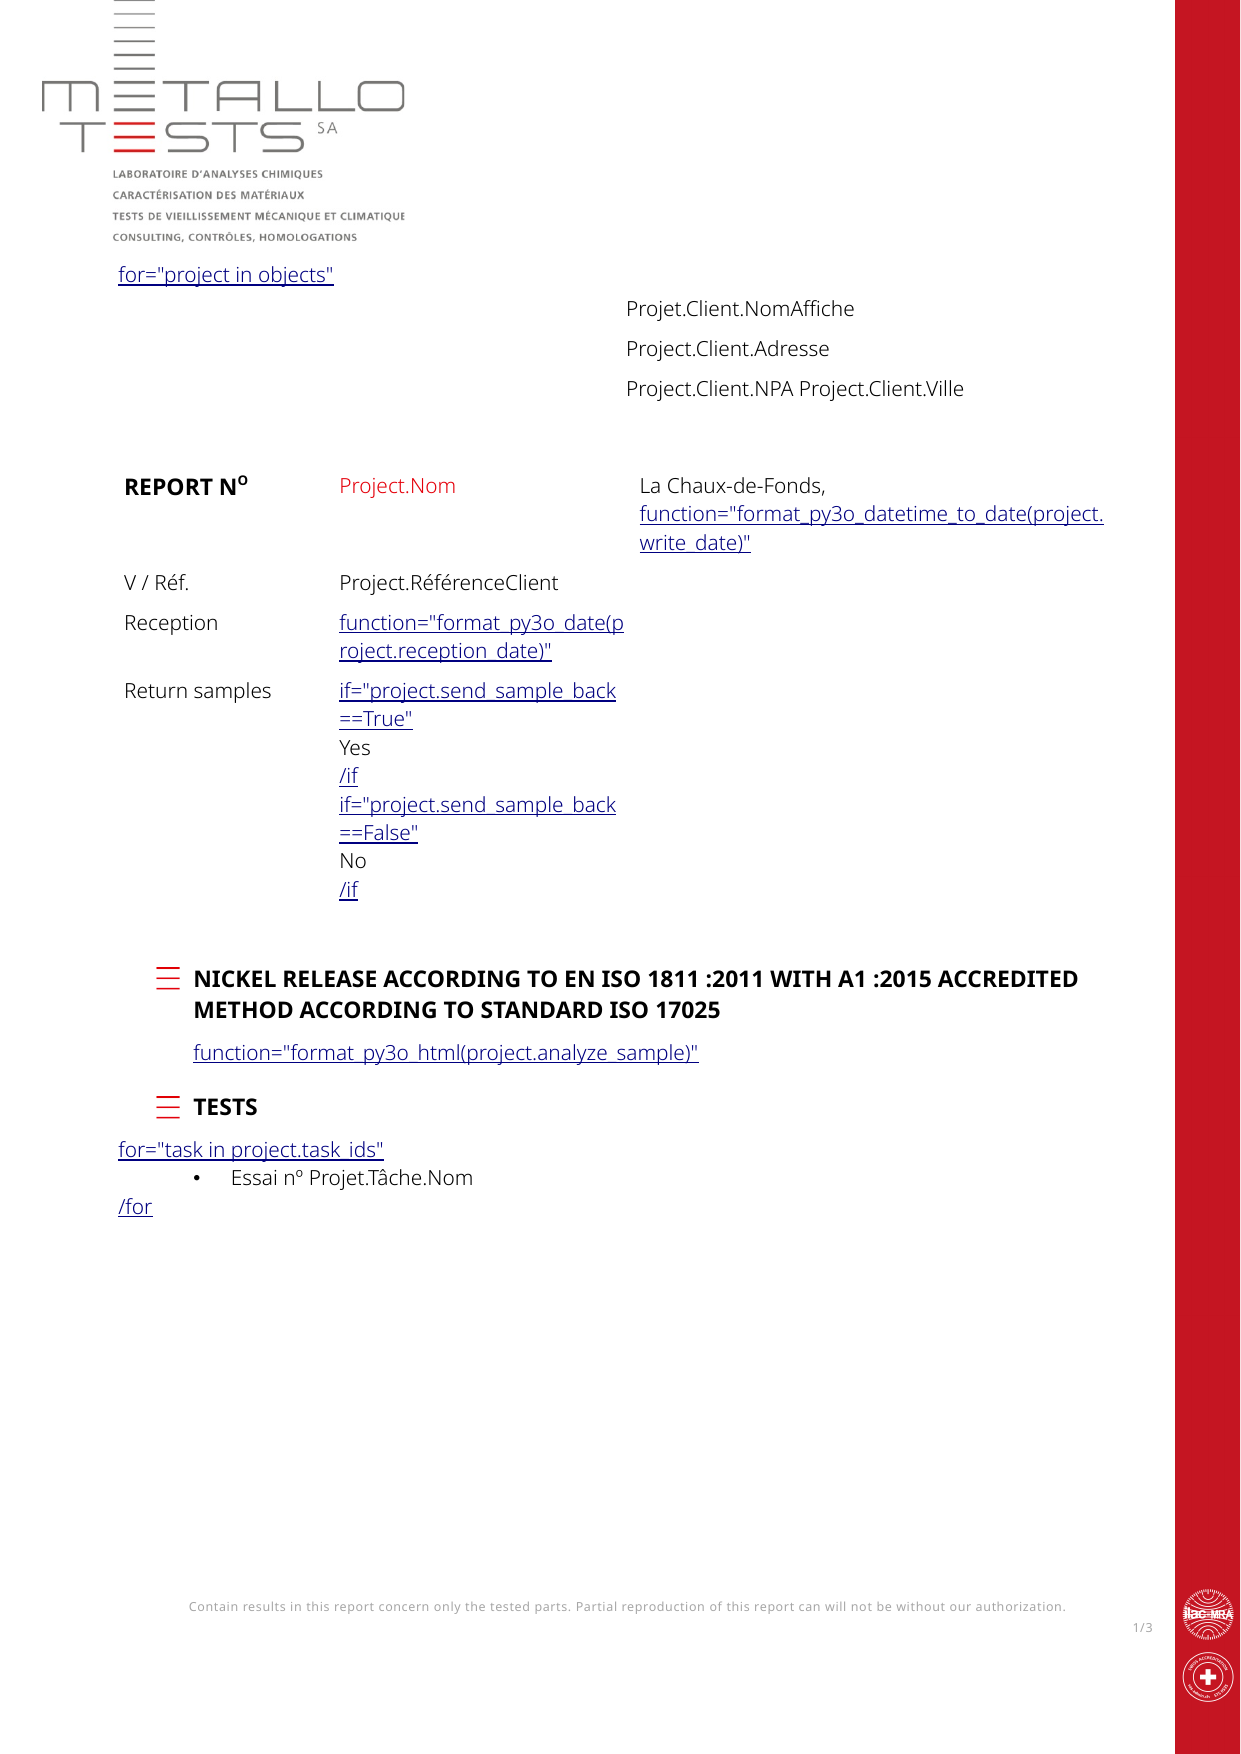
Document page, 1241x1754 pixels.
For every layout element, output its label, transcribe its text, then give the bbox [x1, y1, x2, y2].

text for="project in objects" [118, 260, 1122, 289]
text /for [118, 1192, 1122, 1220]
table_cell [118, 369, 620, 408]
table_cell function="format_py3o_date(project.reception_date)" [333, 602, 634, 670]
list Essai nº Projet.Tâche.Nom [193, 1163, 1122, 1192]
table_cell if="project.send_sample_back==True" Yes /if if="project.send_sample_back==False" No /if [333, 670, 634, 909]
table_cell V / Réf. [118, 562, 333, 602]
picture [156, 1095, 180, 1119]
list function="format_py3o_html(project.analyze_sample)" [156, 1038, 1122, 1066]
table_cell Project.Client.Adresse [620, 329, 1122, 368]
table_cell [634, 602, 1122, 670]
table_cell Return samples [118, 670, 333, 909]
table_cell Project.Client.NPA Project.Client.Ville [620, 369, 1122, 408]
table_header [118, 289, 620, 329]
text for="task in project.task_ids" [118, 1135, 1122, 1163]
picture [42, 0, 405, 243]
table_cell [634, 670, 1122, 909]
subtitle NICKEL RELEASE ACCORDING TO EN ISO 1811 :2011 WITH A1 :2015 ACCREDITED METHOD ACCORDING TO STANDARD ISO 17025 [156, 963, 1122, 1025]
table_cell Project.RéférenceClient [333, 562, 1122, 602]
table_header Projet.Client.NomAffiche [620, 289, 1122, 329]
picture [156, 966, 180, 990]
subtitle TESTS [156, 1091, 1122, 1122]
table_cell Reception [118, 602, 333, 670]
table_header La Chaux-de-Fonds, function="format_py3o_datetime_to_date(project.write_date)" [634, 465, 1122, 562]
table_header REPORT no [118, 465, 333, 562]
picture [1175, 0, 1241, 1754]
table_cell [118, 329, 620, 368]
table_header Project.Nom [333, 465, 634, 562]
